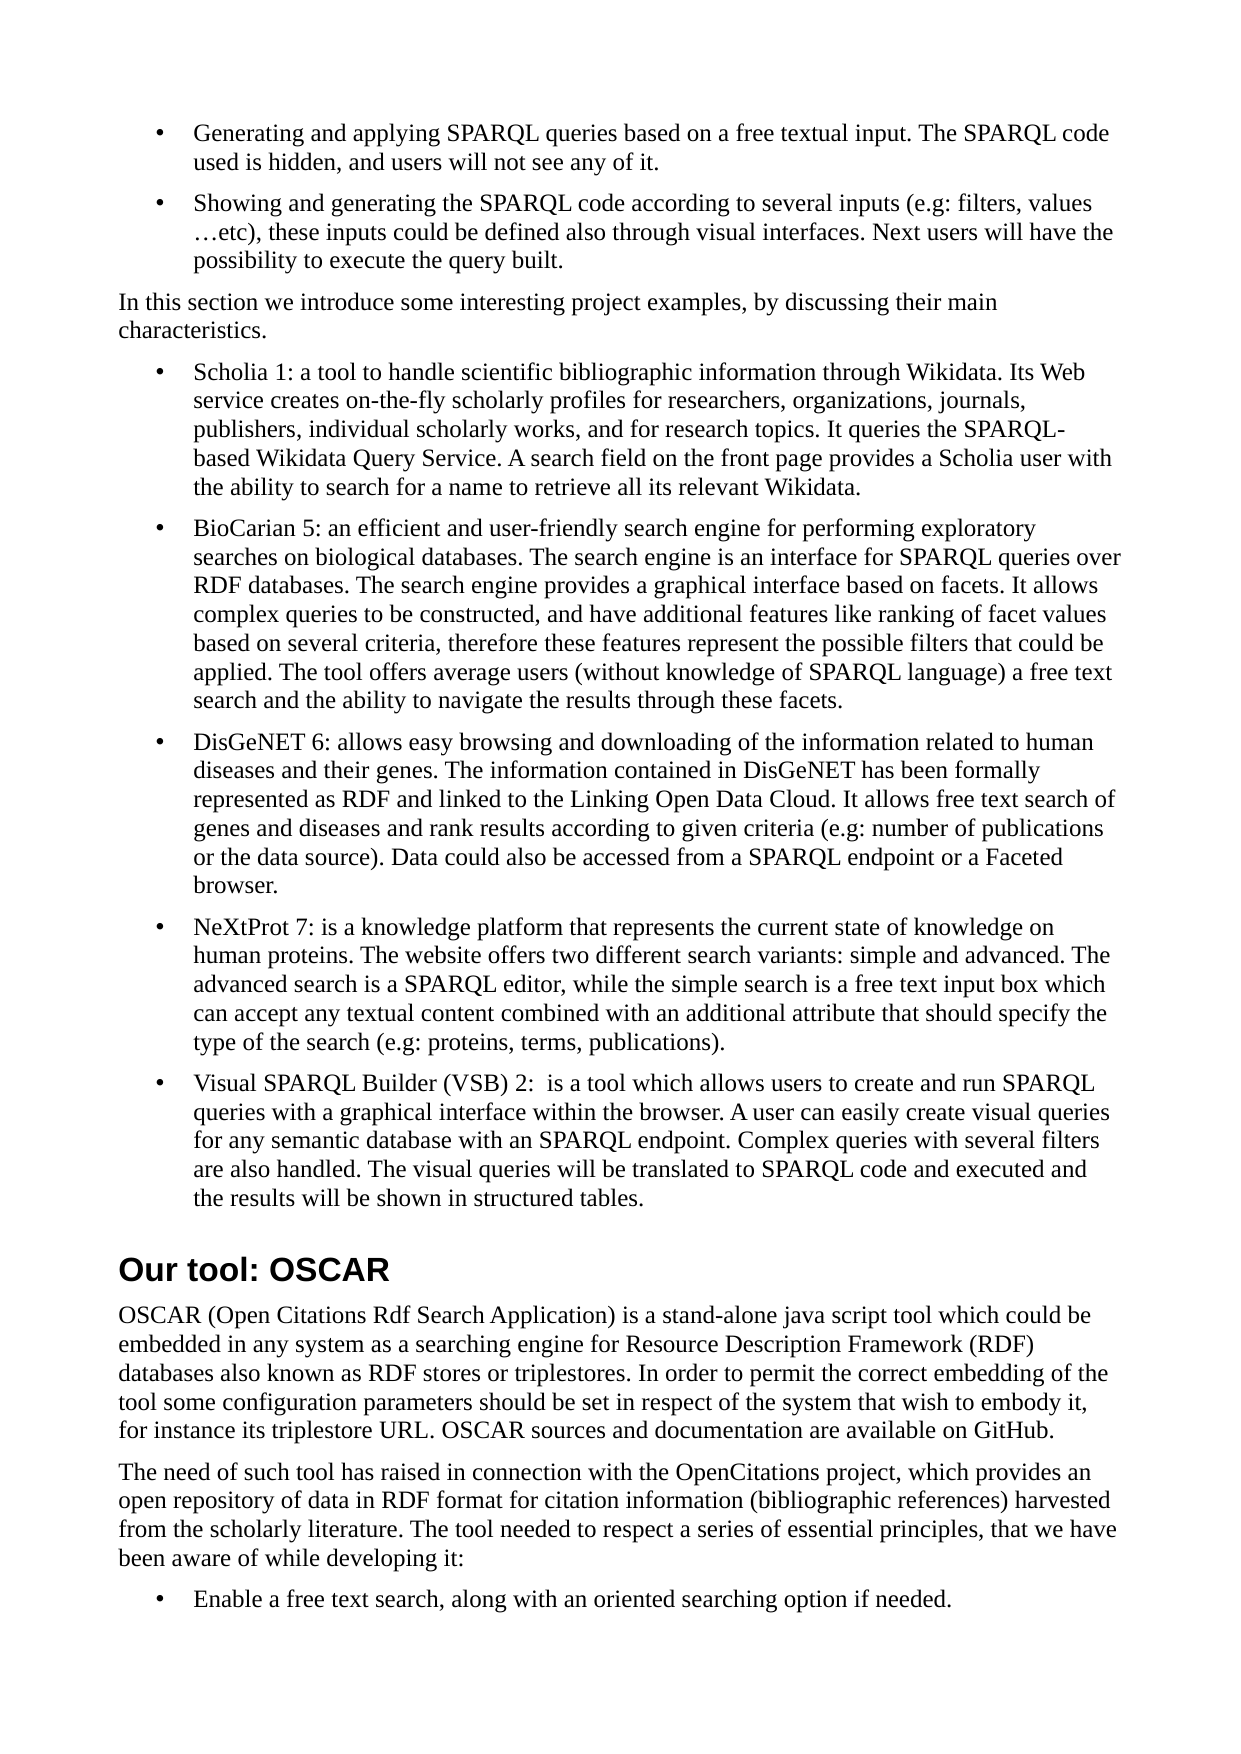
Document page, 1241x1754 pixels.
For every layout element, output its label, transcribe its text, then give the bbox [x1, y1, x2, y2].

list Enable a free text search, along with an oriented searching option if needed. [156, 1584, 1122, 1613]
list Generating and applying SPARQL queries based on a free textual input. The SPARQL code used is hidden, and users will not see any of it. [156, 118, 1122, 176]
text OSCAR (Open Citations Rdf Search Application) is a stand-alone java script tool which could be embedded in any system as a searching engine for Resource Description Framework (RDF) databases also known as RDF stores or triplestores. In order to permit the correct embedding of the tool some configuration parameters should be set in respect of the system that wish to embody it, for instance its triplestore URL. OSCAR sources and documentation are available on GitHub. [118, 1301, 1122, 1444]
list Scholia 1: a tool to handle scientific bibliographic information through Wikidata. Its Web service creates on-the-fly scholarly profiles for researchers, organizations, journals, publishers, individual scholarly works, and for research topics. It queries the SPARQL-based Wikidata Query Service. A search field on the front page provides a Scholia user with the ability to search for a name to retrieve all its relevant Wikidata. [156, 357, 1122, 501]
list DisGeNET 6: allows easy browsing and downloading of the information related to human diseases and their genes. The information contained in DisGeNET has been formally represented as RDF and linked to the Linking Open Data Cloud. It allows free text search of genes and diseases and rank results according to given criteria (e.g: number of publications or the data source). Data could also be accessed from a SPARQL endpoint or a Faceted browser. [156, 727, 1122, 899]
text In this section we introduce some interesting project examples, by discussing their main characteristics. [118, 287, 1122, 344]
list BioCarian 5: an efficient and user-friendly search engine for performing exploratory searches on biological databases. The search engine is an interface for SPARQL queries over RDF databases. The search engine provides a graphical interface based on facets. It allows complex queries to be constructed, and have additional features like ranking of facet values based on several criteria, therefore these features represent the possible filters that could be applied. The tool offers average users (without knowledge of SPARQL language) a free text search and the ability to navigate the results through these facets. [156, 513, 1122, 714]
list NeXtProt 7: is a knowledge platform that represents the current state of knowledge on human proteins. The website offers two different search variants: simple and advanced. The advanced search is a SPARQL editor, while the simple search is a free text input box which can accept any textual content combined with an additional attribute that should specify the type of the search (e.g: proteins, terms, publications). [156, 912, 1122, 1056]
text The need of such tool has raised in connection with the OpenCitations project, which provides an open repository of data in RDF format for citation information (bibliographic references) harvested from the scholarly literature. The tool needed to respect a series of essential principles, that we have been aware of while developing it: [118, 1457, 1122, 1572]
list Showing and generating the SPARQL code according to several inputs (e.g: filters, values …etc), these inputs could be defined also through visual interfaces. Next users will have the possibility to execute the query built. [156, 188, 1122, 274]
subtitle Our tool: OSCAR [118, 1249, 1122, 1288]
list Visual SPARQL Builder (VSB) 2: is a tool which allows users to create and run SPARQL queries with a graphical interface within the browser. A user can easily create visual queries for any semantic database with an SPARQL endpoint. Complex queries with several filters are also handled. The visual queries will be translated to SPARQL code and executed and the results will be shown in structured tables. [156, 1068, 1122, 1212]
